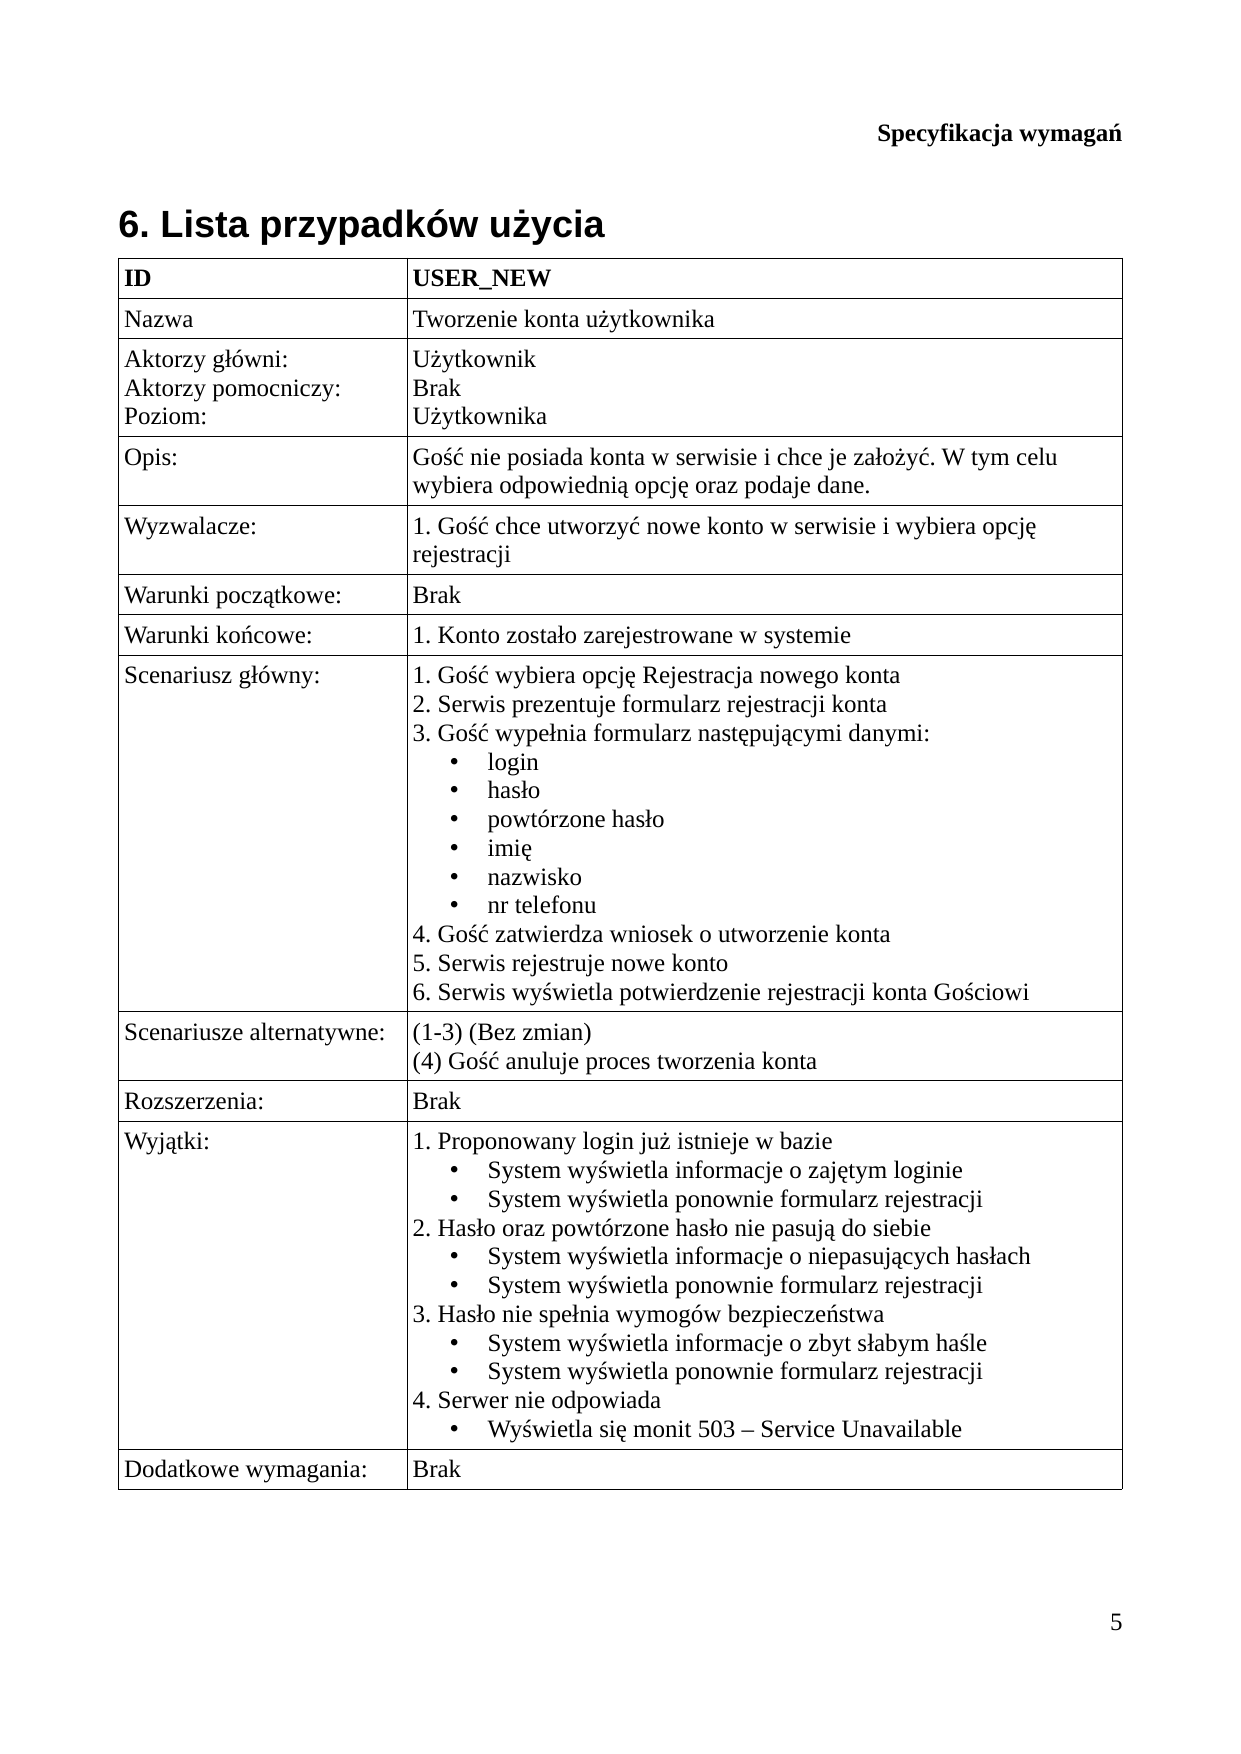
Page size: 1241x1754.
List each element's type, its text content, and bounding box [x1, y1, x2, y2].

table_cell (1-3) (Bez zmian) (4) Gość anuluje proces tworzenia konta [408, 1012, 1122, 1080]
table_cell Brak [408, 575, 1122, 614]
table_cell 1. Proponowany login już istnieje w bazie System wyświetla informacje o zajętym loginie System wyświetla ponownie formularz rejestracji 2. Hasło oraz powtórzone hasło nie pasują do siebie System wyświetla informacje o niepasujących hasłach System wyświetla ponownie formularz rejestracji 3. Hasło nie spełnia wymogów bezpieczeństwa System wyświetla informacje o zbyt słabym haśle System wyświetla ponownie formularz rejestracji 4. Serwer nie odpowiada Wyświetla się monit 503 – Service Unavailable [408, 1122, 1122, 1448]
table_cell Wyjątki: [119, 1122, 407, 1448]
table_cell Brak [408, 1450, 1122, 1489]
table_cell 1. Gość chce utworzyć nowe konto w serwisie i wybiera opcję rejestracji [408, 506, 1122, 574]
table_cell Rozszerzenia: [119, 1081, 407, 1121]
table_cell Tworzenie konta użytkownika [408, 299, 1122, 338]
table_header ID [119, 259, 407, 298]
table_cell Nazwa [119, 299, 407, 338]
table_cell Dodatkowe wymagania: [119, 1450, 407, 1489]
table_cell Scenariusz główny: [119, 656, 407, 1011]
table_cell Wyzwalacze: [119, 506, 407, 574]
table_cell Gość nie posiada konta w serwisie i chce je założyć. W tym celu wybiera odpowiednią opcję oraz podaje dane. [408, 437, 1122, 505]
table_cell 1. Gość wybiera opcję Rejestracja nowego konta 2. Serwis prezentuje formularz rejestracji konta 3. Gość wypełnia formularz następującymi danymi: login hasło powtórzone hasło imię nazwisko nr telefonu 4. Gość zatwierdza wniosek o utworzenie konta 5. Serwis rejestruje nowe konto 6. Serwis wyświetla potwierdzenie rejestracji konta Gościowi [408, 656, 1122, 1011]
table_cell Użytkownik Brak Użytkownika [408, 339, 1122, 436]
subtitle 6. Lista przypadków użycia [118, 201, 1122, 245]
table_cell Aktorzy główni: Aktorzy pomocniczy: Poziom: [119, 339, 407, 436]
table_cell Brak [408, 1081, 1122, 1121]
table_cell Scenariusze alternatywne: [119, 1012, 407, 1080]
table_cell Opis: [119, 437, 407, 505]
table_cell 1. Konto zostało zarejestrowane w systemie [408, 615, 1122, 655]
table_cell Warunki początkowe: [119, 575, 407, 614]
table_header USER_NEW [408, 259, 1122, 298]
table_cell Warunki końcowe: [119, 615, 407, 655]
